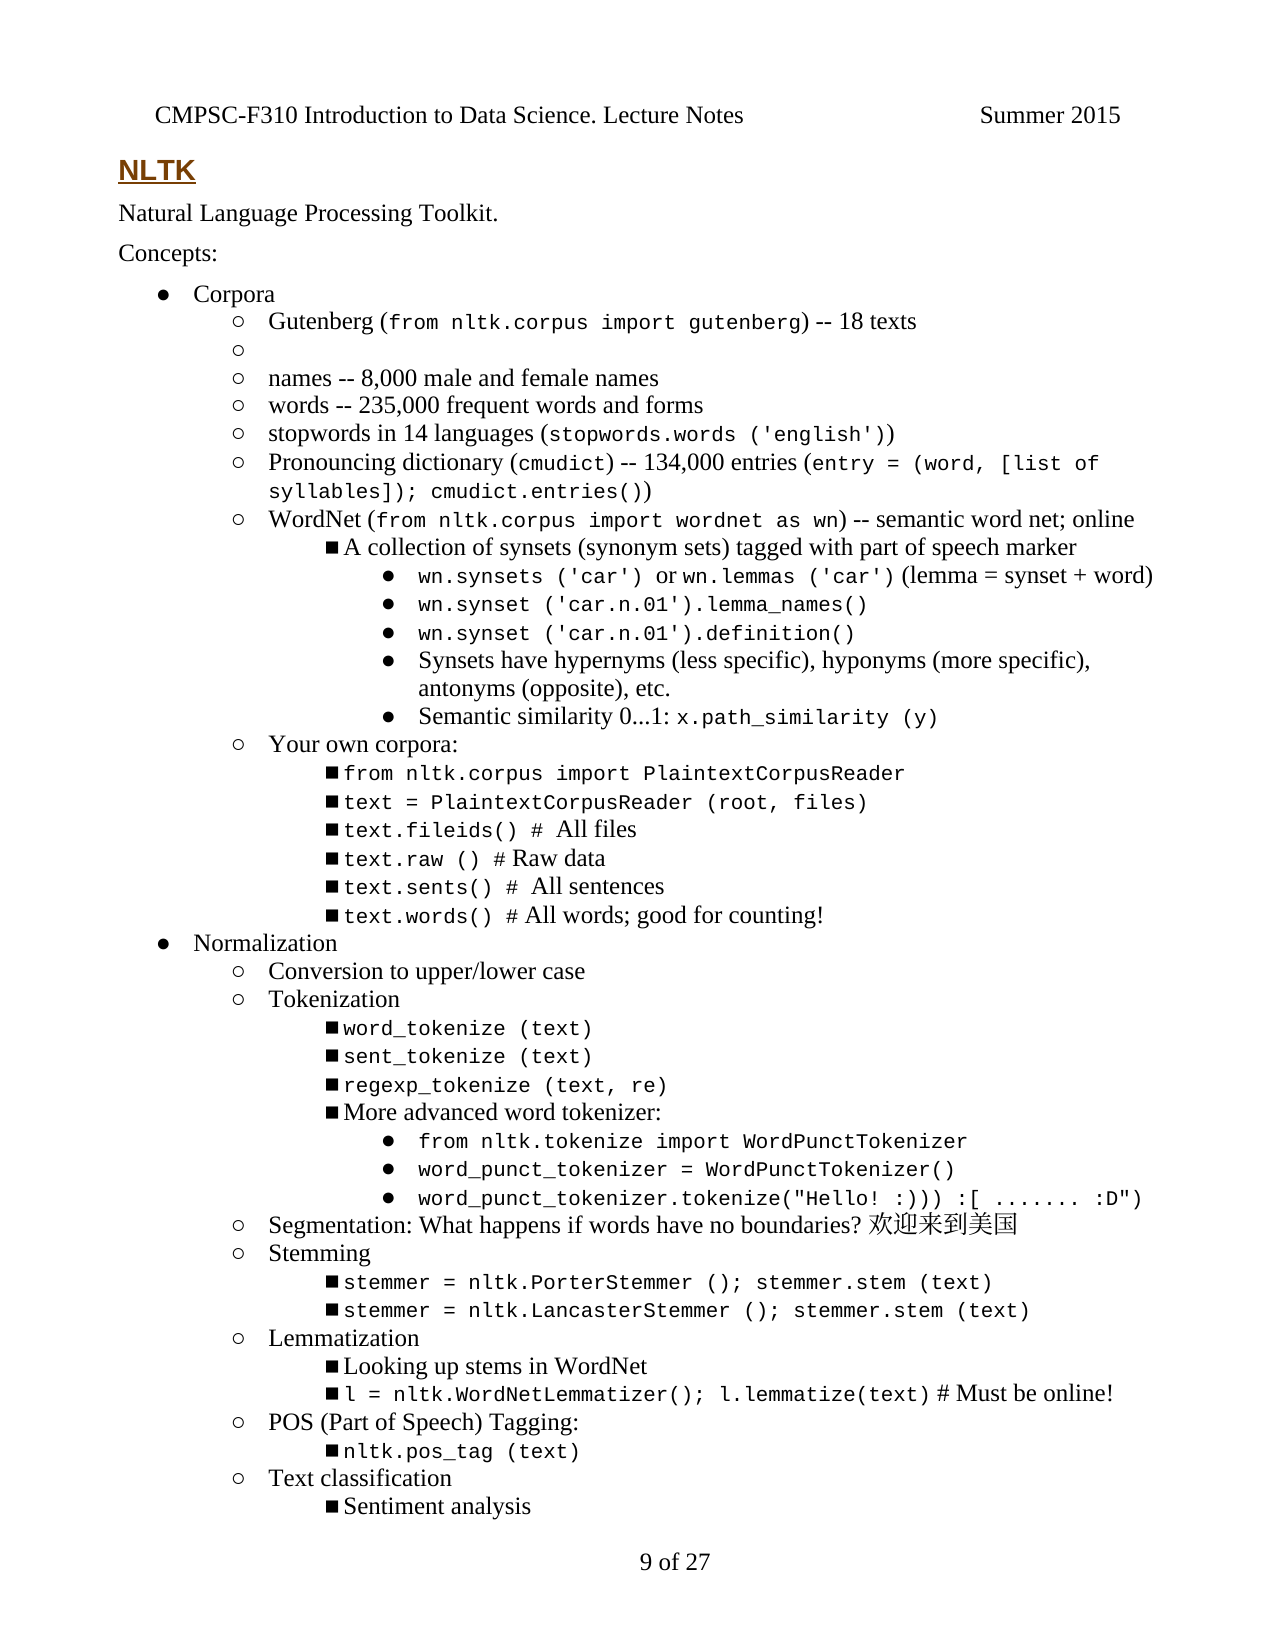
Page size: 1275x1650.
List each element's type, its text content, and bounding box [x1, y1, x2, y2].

list Lemmatization [231, 1324, 1157, 1352]
list WordNet (from nltk.corpus import wordnet as wn) -- semantic word net; online [231, 505, 1157, 533]
list More advanced word tokenizer: [324, 1098, 1157, 1126]
list wn.synset ('car.n.01').definition() [381, 618, 1157, 647]
list Pronouncing dictionary (cmudict) -- 134,000 entries (entry = (word, [list of syllables]); cmudict.entries()) [231, 448, 1157, 505]
list text = PlaintextCorpusReader (root, files) [324, 787, 1157, 815]
list stemmer = nltk.LancasterStemmer (); stemmer.stem (text) [324, 1296, 1157, 1324]
list names -- 8,000 male and female names [231, 364, 1157, 391]
list stemmer = nltk.PorterStemmer (); stemmer.stem (text) [324, 1267, 1157, 1296]
list Your own corpora: [231, 731, 1157, 758]
list Corpora [156, 280, 1157, 307]
list word_punct_tokenizer.tokenize("Hello! :))) :[ ....... :D") [381, 1183, 1157, 1212]
list l = nltk.WordNetLemmatizer(); l.lemmatize(text) # Must be online! [324, 1379, 1157, 1408]
list Gutenberg (from nltk.corpus import gutenberg) -- 18 texts [231, 307, 1157, 336]
list word_tokenize (text) [324, 1013, 1157, 1041]
list Semantic similarity 0...1: x.path_similarity (y) [381, 702, 1157, 731]
list regexp_tokenize (text, re) [324, 1070, 1157, 1098]
text Natural Language Processing Toolkit. [118, 199, 1157, 227]
list POS (Part of Speech) Tagging: [231, 1408, 1157, 1436]
list wn.synsets ('car') or wn.lemmas ('car') (lemma = synset + word) [381, 561, 1157, 589]
list Stemming [231, 1239, 1157, 1267]
list text.words() # All words; good for counting! [324, 901, 1157, 929]
list text.raw () # Raw data [324, 844, 1157, 872]
list stopwords in 14 languages (stopwords.words ('english')) [231, 419, 1157, 448]
list text.sents() # All sentences [324, 872, 1157, 901]
list Text classification [231, 1464, 1157, 1492]
text Concepts: [118, 239, 1157, 267]
list words -- 235,000 frequent words and forms [231, 391, 1157, 419]
list A collection of synsets (synonym sets) tagged with part of speech marker [324, 533, 1157, 561]
list Sentiment analysis [324, 1492, 1157, 1520]
list nltk.pos_tag (text) [324, 1436, 1157, 1464]
subtitle NLTK [118, 154, 1157, 187]
list Segmentation: What happens if words have no boundaries? 欢迎来到美国 [231, 1212, 1157, 1239]
list Synsets have hypernyms (less specific), hyponyms (more specific), antonyms (opposite), etc. [381, 647, 1157, 702]
list from nltk.tokenize import WordPunctTokenizer [381, 1126, 1157, 1154]
list text.fileids() # All files [324, 815, 1157, 844]
list sent_tokenize (text) [324, 1041, 1157, 1070]
list Tokenization [231, 985, 1157, 1013]
list word_punct_tokenizer = WordPunctTokenizer() [381, 1154, 1157, 1183]
list Conversion to upper/lower case [231, 957, 1157, 985]
list Normalization [156, 929, 1157, 957]
list wn.synset ('car.n.01').lemma_names() [381, 589, 1157, 618]
list from nltk.corpus import PlaintextCorpusReader [324, 758, 1157, 787]
list Looking up stems in WordNet [324, 1352, 1157, 1379]
